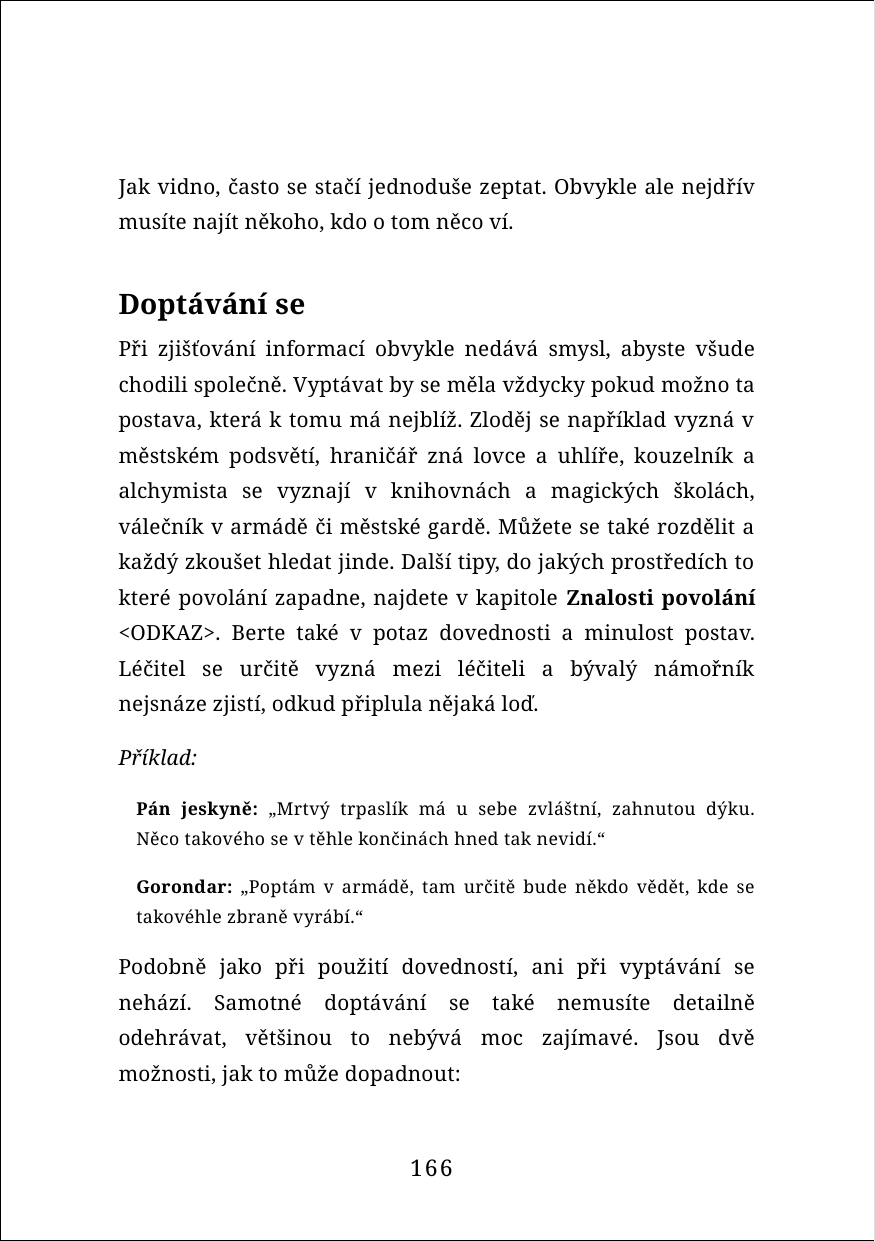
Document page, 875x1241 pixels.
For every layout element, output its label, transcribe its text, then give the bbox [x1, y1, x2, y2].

text Gorondar: „Poptám v armádě, tam určitě bude někdo vědět, kde se takovéhle zbraně vyrábí.“ [136, 874, 756, 928]
text Při zjišťování informací obvykle nedává smysl, abyste všude chodili společně. Vyptávat by se měla vždycky pokud možno ta postava, která k tomu má nejblíž. Zloděj se například vyzná v městském podsvětí, hraničář zná lovce a uhlíře, kouzelník a alchymista se vyznají v knihovnách a magických školách, válečník v armádě či městské gardě. Můžete se také rozdělit a každý zkoušet hledat jinde. Další tipy, do jakých prostředích to které povolání zapadne, najdete v kapitole Znalosti povolání <ODKAZ>. Berte také v potaz dovednosti a minulost postav. Léčitel se určitě vyzná mezi léčiteli a bývalý námořník nejsnáze zjistí, odkud připlula nějaká loď. [118, 334, 756, 718]
subtitle Doptávání se [118, 284, 756, 322]
text Příklad: [118, 743, 756, 771]
text Jak vidno, často se stačí jednoduše zeptat. Obvykle ale nejdřív musíte najít někoho, kdo o tom něco ví. [118, 172, 756, 236]
text Podobně jako při použití dovedností, ani při vyptávání se nehází. Samotné doptávání se také nemusíte detailně odehrávat, většinou to nebývá moc zajímavé. Jsou dvě možnosti, jak to může dopadnout: [118, 952, 756, 1087]
text Pán jeskyně: „Mrtvý trpaslík má u sebe zvláštní, zahnutou dýku. Něco takového se v těhle končinách hned tak nevidí.“ [136, 796, 756, 850]
